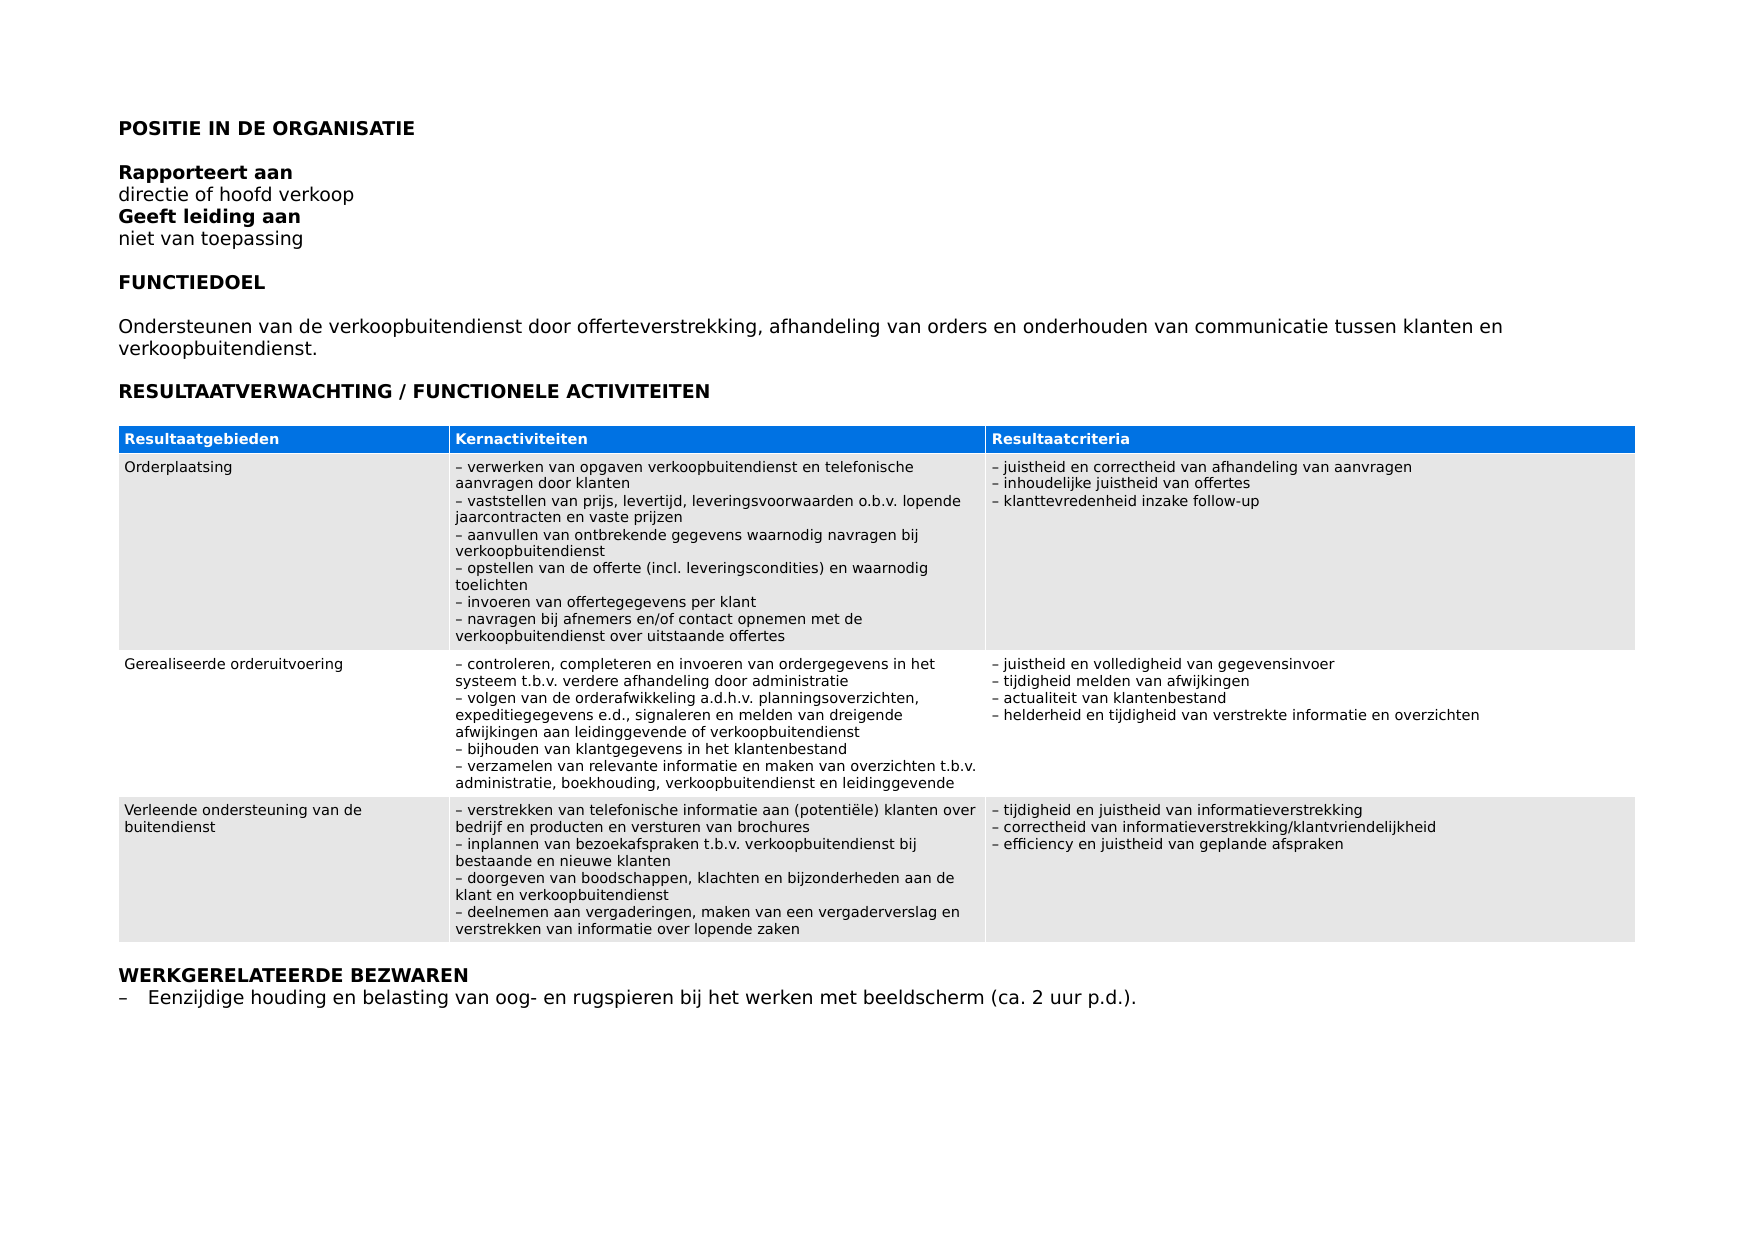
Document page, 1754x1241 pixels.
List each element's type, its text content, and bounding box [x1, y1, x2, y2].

text Geeft leiding aan [118, 206, 1636, 228]
subtitle POSITIE IN DE ORGANISATIE [118, 118, 1636, 140]
text niet van toepassing [118, 228, 1636, 250]
subtitle RESULTAATVERWACHTING / FUNCTIONELE ACTIVITEITEN [118, 381, 1636, 403]
subtitle FUNCTIEDOEL [118, 272, 1636, 294]
text Ondersteunen van de verkoopbuitendienst door offerteverstrekking, afhandeling van orders en onderhouden van communicatie tussen klanten en verkoopbuitendienst. [118, 316, 1636, 359]
table_cell Gerealiseerde orderuitvoering [119, 651, 449, 796]
table_cell – verwerken van opgaven verkoopbuitendienst en telefonische aanvragen door klanten – vaststellen van prijs, levertijd, leveringsvoorwaarden o.b.v. lopende jaarcontracten en vaste prijzen – aanvullen van ontbrekende gegevens waarnodig navragen bij verkoopbuitendienst – opstellen van de offerte (incl. leveringscondities) en waarnodig toelichten – invoeren van offertegegevens per klant – navragen bij afnemers en/of contact opnemen met de verkoopbuitendienst over uitstaande offertes [450, 454, 985, 650]
table_header Resultaatcriteria [986, 426, 1635, 453]
table_cell Orderplaatsing [119, 454, 449, 650]
table_cell Verleende ondersteuning van de buitendienst [119, 797, 449, 942]
table_cell – tijdigheid en juistheid van informatieverstrekking – correctheid van informatieverstrekking/klantvriendelijkheid – efficiency en juistheid van geplande afspraken [986, 797, 1635, 942]
table_cell – juistheid en correctheid van afhandeling van aanvragen – inhoudelijke juistheid van offertes – klanttevredenheid inzake follow-up [986, 454, 1635, 650]
table_cell – juistheid en volledigheid van gegevensinvoer – tijdigheid melden van afwijkingen – actualiteit van klantenbestand – helderheid en tijdigheid van verstrekte informatie en overzichten [986, 651, 1635, 796]
table_header Resultaatgebieden [119, 426, 449, 453]
subtitle WERKGERELATEERDE BEZWAREN [118, 965, 1636, 987]
text Rapporteert aan [118, 162, 1636, 184]
table_cell – controleren, completeren en invoeren van ordergegevens in het systeem t.b.v. verdere afhandeling door administratie – volgen van de orderafwikkeling a.d.h.v. planningsoverzichten, expeditiegegevens e.d., signaleren en melden van dreigende afwijkingen aan leidinggevende of verkoopbuitendienst – bijhouden van klantgegevens in het klantenbestand – verzamelen van relevante informatie en maken van overzichten t.b.v. administratie, boekhouding, verkoopbuitendienst en leidinggevende [450, 651, 985, 796]
text directie of hoofd verkoop [118, 184, 1636, 206]
table_header Kernactiviteiten [450, 426, 985, 453]
text – Eenzijdige houding en belasting van oog- en rugspieren bij het werken met beeldscherm (ca. 2 uur p.d.). [118, 987, 1636, 1009]
table_cell – verstrekken van telefonische informatie aan (potentiële) klanten over bedrijf en producten en versturen van brochures – inplannen van bezoekafspraken t.b.v. verkoopbuitendienst bij bestaande en nieuwe klanten – doorgeven van boodschappen, klachten en bijzonderheden aan de klant en verkoopbuitendienst – deelnemen aan vergaderingen, maken van een vergaderverslag en verstrekken van informatie over lopende zaken [450, 797, 985, 942]
